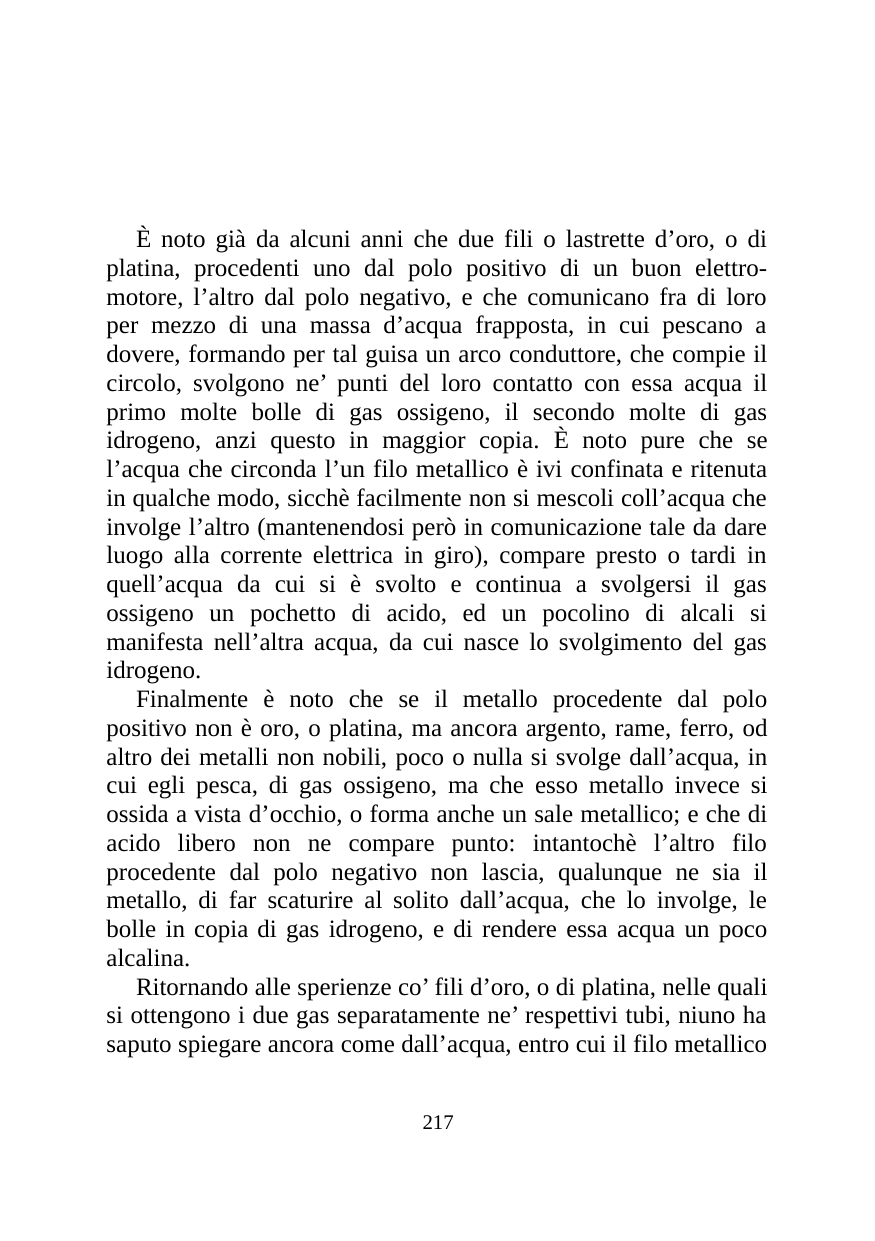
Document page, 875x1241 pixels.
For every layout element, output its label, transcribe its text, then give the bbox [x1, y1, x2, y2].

text È noto già da alcuni anni che due fili o lastrette d’oro, o di platina, procedenti uno dal polo positivo di un buon elettro-motore, l’altro dal polo negativo, e che comunicano fra di loro per mezzo di una massa d’acqua frapposta, in cui pescano a dovere, formando per tal guisa un arco conduttore, che compie il circolo, svolgono ne’ punti del loro contatto con essa acqua il primo molte bolle di gas ossigeno, il secondo molte di gas idrogeno, anzi questo in maggior copia. È noto pure che se l’acqua che circonda l’un filo metallico è ivi confinata e ritenuta in qualche modo, sicchè facilmente non si mescoli coll’acqua che involge l’altro (mantenendosi però in comunicazione tale da dare luogo alla corrente elettrica in giro), compare presto o tardi in quell’acqua da cui si è svolto e continua a svolgersi il gas ossigeno un pochetto di acido, ed un pocolino di alcali si manifesta nell’altra acqua, da cui nasce lo svolgimento del gas idrogeno. [106, 224, 768, 684]
text Finalmente è noto che se il metallo procedente dal polo positivo non è oro, o platina, ma ancora argento, rame, ferro, od altro dei metalli non nobili, poco o nulla si svolge dall’acqua, in cui egli pesca, di gas ossigeno, ma che esso metallo invece si ossida a vista d’occhio, o forma anche un sale metallico; e che di acido libero non ne compare punto: intantochè l’altro filo procedente dal polo negativo non lascia, qualunque ne sia il metallo, di far scaturire al solito dall’acqua, che lo involge, le bolle in copia di gas idrogeno, e di rendere essa acqua un poco alcalina. [106, 684, 768, 972]
text Ritornando alle sperienze co’ fili d’oro, o di platina, nelle quali si ottengono i due gas separatamente ne’ respettivi tubi, niuno ha saputo spiegare ancora come dall’acqua, entro cui il filo metallico [106, 972, 768, 1058]
